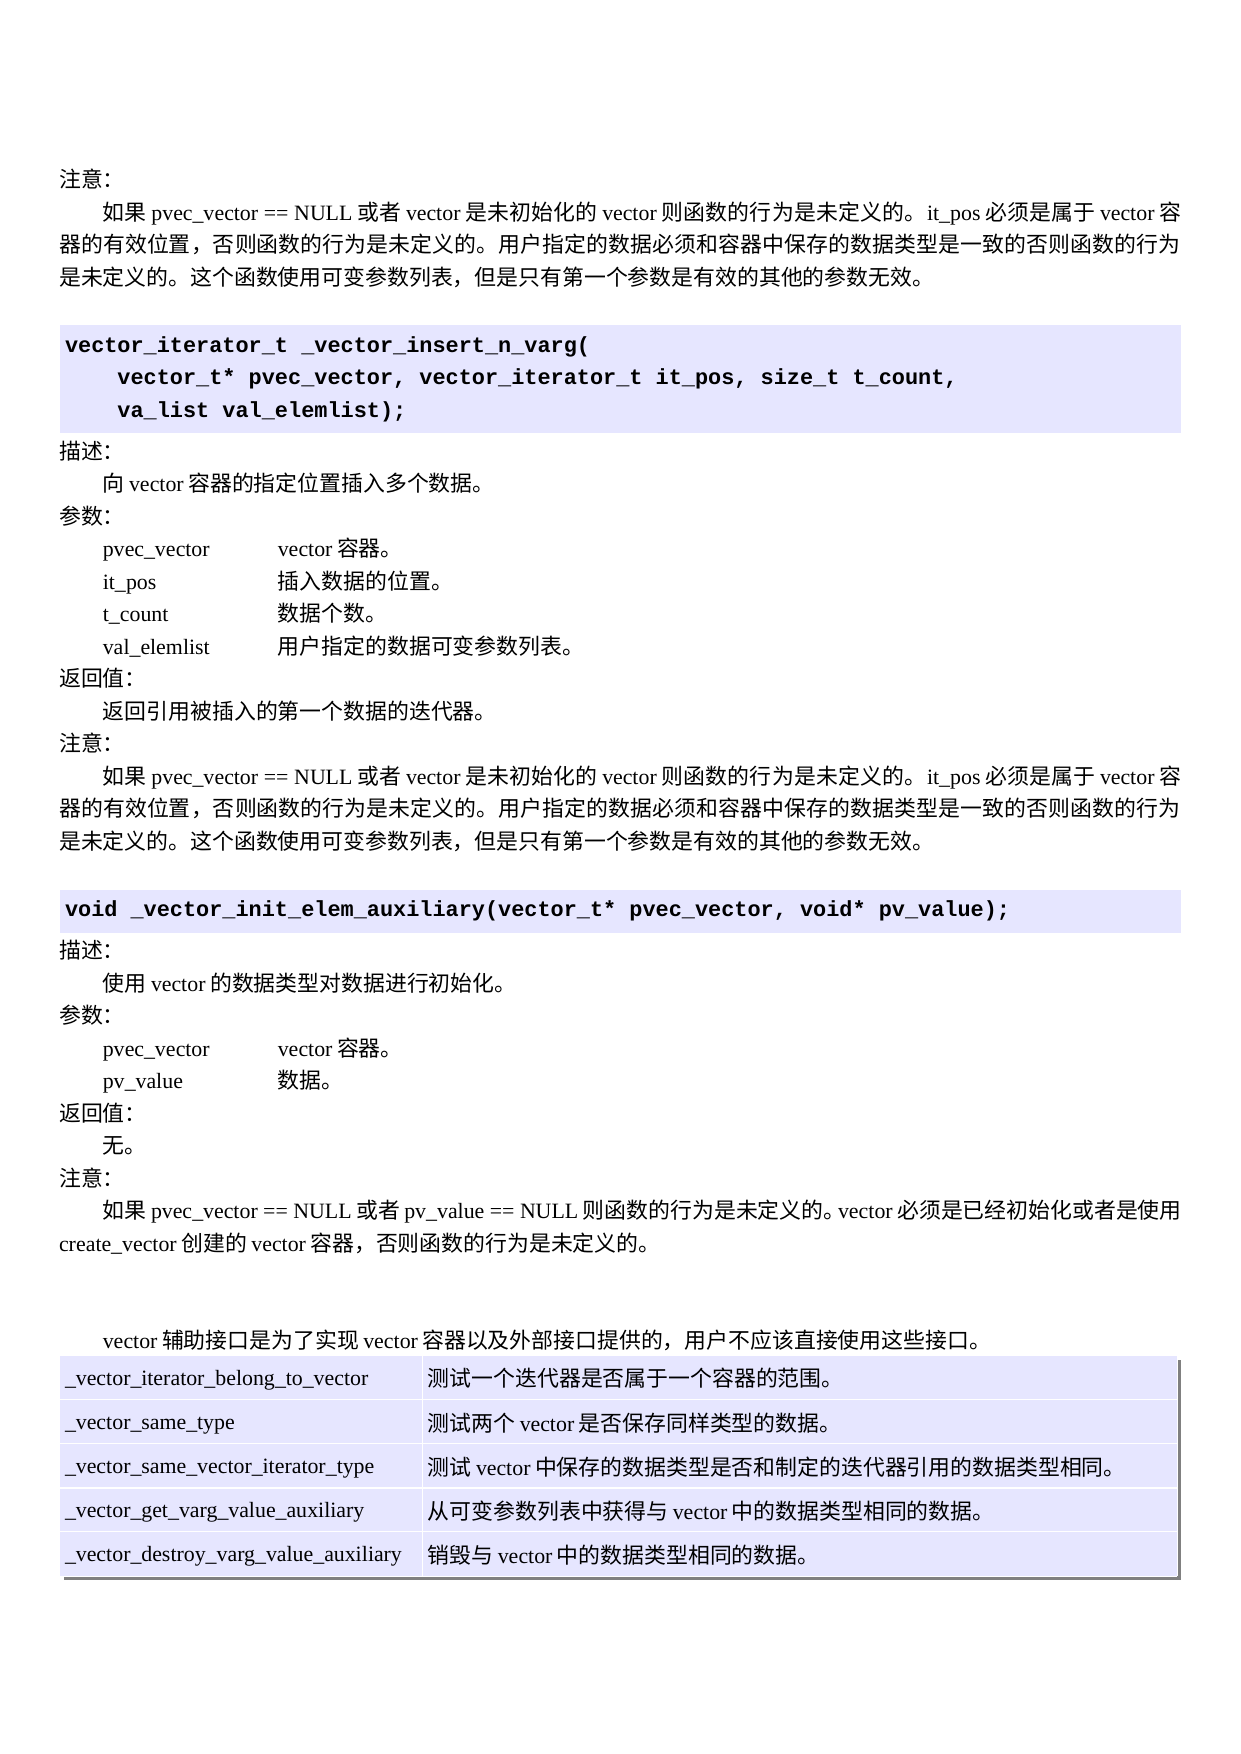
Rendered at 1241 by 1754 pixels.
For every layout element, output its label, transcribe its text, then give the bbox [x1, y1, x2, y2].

text pv_value 数据。 [59, 1063, 1181, 1095]
text 无。 [59, 1128, 1181, 1160]
text 返回引用被插入的第一个数据的迭代器。 [59, 693, 1181, 726]
table_cell _vector_destroy_varg_value_auxiliary [60, 1532, 422, 1576]
table_cell _vector_get_varg_value_auxiliary [60, 1489, 422, 1531]
text 如果pvec_vector == NULL或者vector是未初始化的vector则函数的行为是未定义的。it_pos必须是属于vector容器的有效位置，否则函数的行为是未定义的。用户指定的数据必须和容器中保存的数据类型是一致的否则函数的行为是未定义的。这个函数使用可变参数列表，但是只有第一个参数是有效的其他的参数无效。 [59, 758, 1181, 856]
text 注意： [59, 726, 1181, 758]
text 向vector容器的指定位置插入多个数据。 [59, 466, 1181, 498]
text 返回值： [59, 1095, 1181, 1128]
table_cell 测试两个vector是否保存同样类型的数据。 [423, 1400, 1177, 1443]
table_header _vector_iterator_belong_to_vector [60, 1356, 422, 1399]
table_header void _vector_init_elem_auxiliary(vector_t* pvec_vector, void* pv_value); [60, 890, 1181, 933]
table_cell _vector_same_type [60, 1400, 422, 1443]
text 注意： [59, 1160, 1181, 1193]
text 使用vector的数据类型对数据进行初始化。 [59, 965, 1181, 998]
table_cell 从可变参数列表中获得与vector中的数据类型相同的数据。 [423, 1489, 1177, 1531]
text 参数： [59, 498, 1181, 531]
text 参数： [59, 998, 1181, 1030]
text vector辅助接口是为了实现vector容器以及外部接口提供的，用户不应该直接使用这些接口。 [59, 1323, 1181, 1355]
table_cell 测试vector中保存的数据类型是否和制定的迭代器引用的数据类型相同。 [423, 1444, 1177, 1487]
table_cell _vector_same_vector_iterator_type [60, 1444, 422, 1487]
text 描述： [59, 435, 1181, 466]
text pvec_vector vector容器。 [59, 1030, 1181, 1063]
table_cell 销毁与vector中的数据类型相同的数据。 [423, 1532, 1177, 1576]
text t_count 数据个数。 [59, 596, 1181, 628]
text 注意： [59, 162, 1181, 194]
table_header 测试一个迭代器是否属于一个容器的范围。 [423, 1356, 1177, 1399]
text val_elemlist 用户指定的数据可变参数列表。 [59, 628, 1181, 661]
text 描述： [59, 934, 1181, 965]
text it_pos 插入数据的位置。 [59, 563, 1181, 596]
text 如果pvec_vector == NULL或者vector是未初始化的vector则函数的行为是未定义的。it_pos必须是属于vector容器的有效位置，否则函数的行为是未定义的。用户指定的数据必须和容器中保存的数据类型是一致的否则函数的行为是未定义的。这个函数使用可变参数列表，但是只有第一个参数是有效的其他的参数无效。 [59, 194, 1181, 292]
text pvec_vector vector容器。 [59, 531, 1181, 563]
text 返回值： [59, 661, 1181, 693]
text 如果pvec_vector == NULL或者pv_value == NULL则函数的行为是未定义的。vector必须是已经初始化或者是使用create_vector创建的vector容器，否则函数的行为是未定义的。 [59, 1193, 1181, 1258]
table_header vector_iterator_t _vector_insert_n_varg( vector_t* pvec_vector, vector_iterator_t it_pos, size_t t_count, va_list val_elemlist); [60, 325, 1181, 433]
